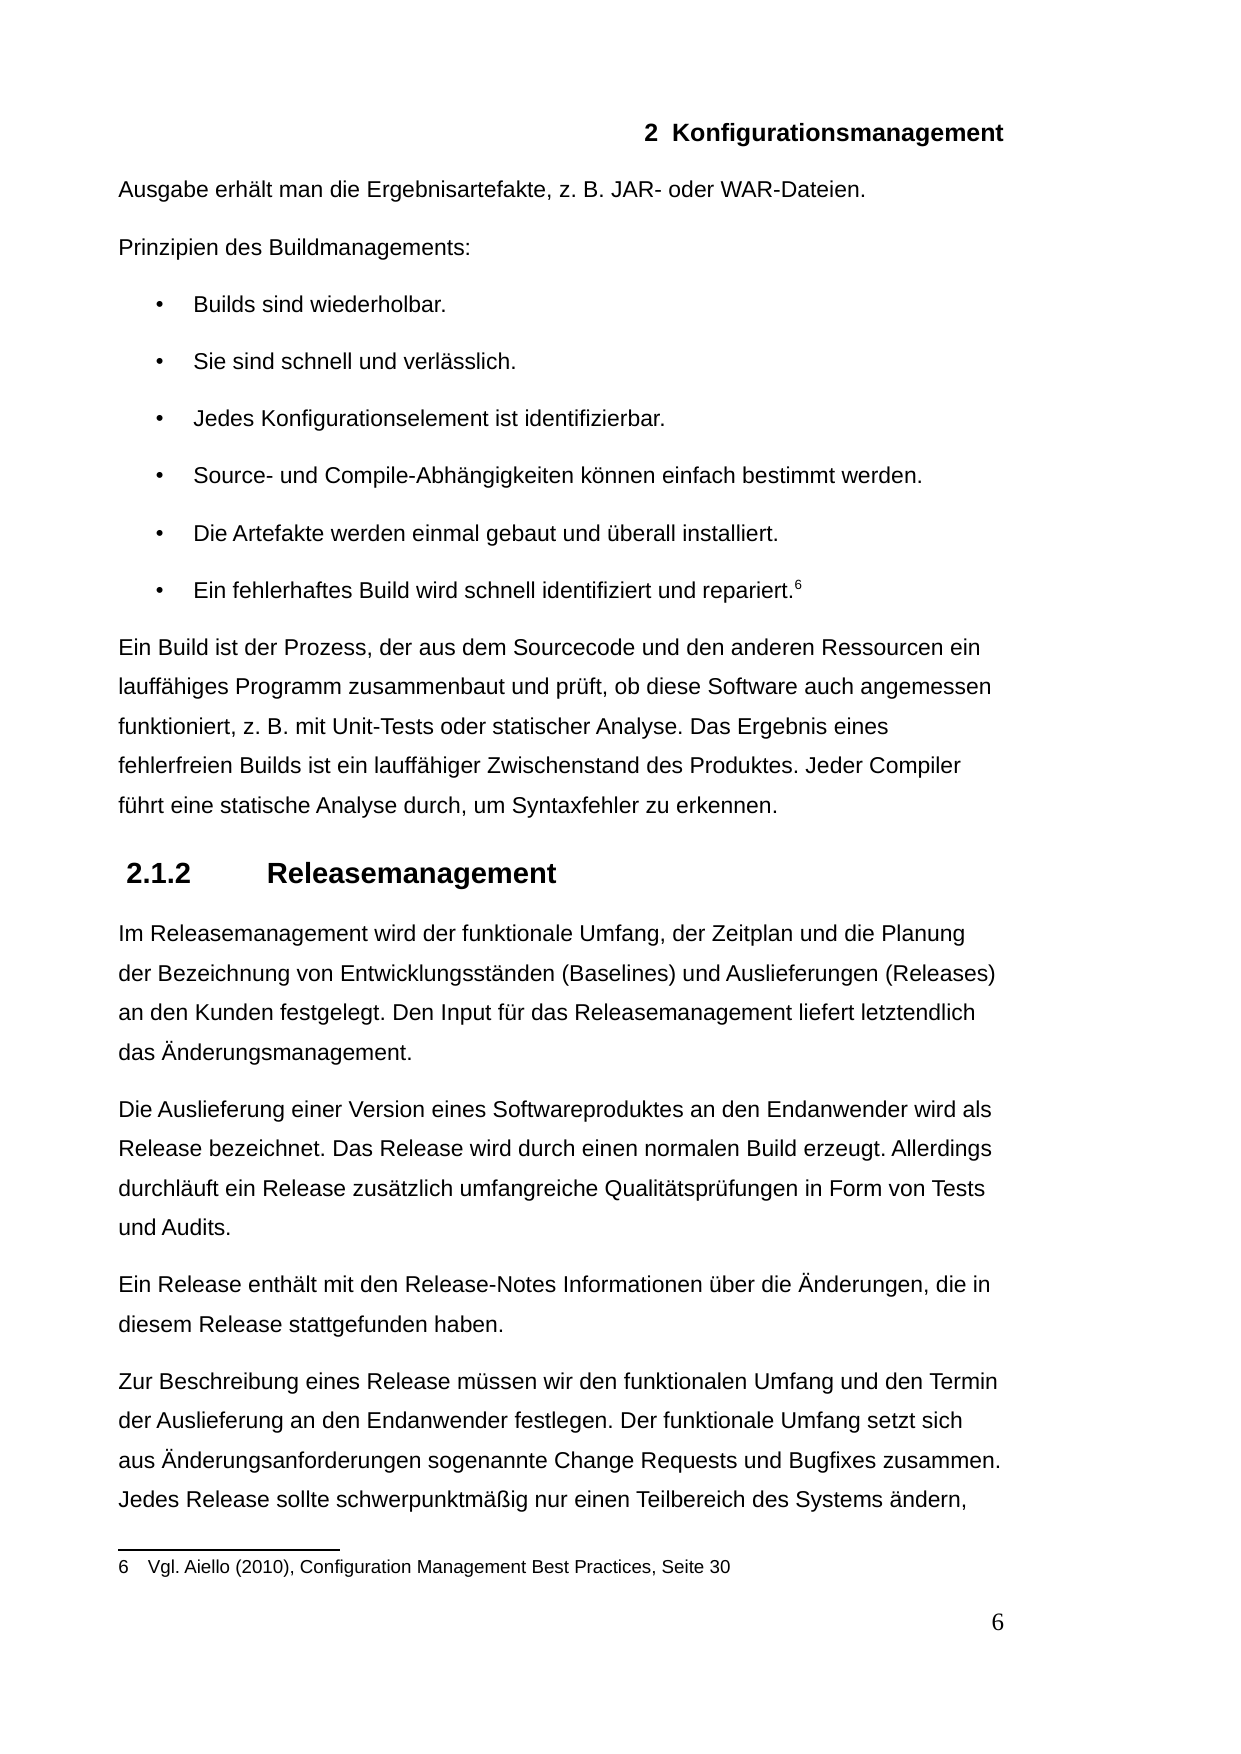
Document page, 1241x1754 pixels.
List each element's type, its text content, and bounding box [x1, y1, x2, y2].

list Die Artefakte werden einmal gebaut und überall installiert. [156, 519, 1004, 546]
text Die Auslieferung einer Version eines Softwareproduktes an den Endanwender wird als Release bezeichnet. Das Release wird durch einen normalen Build erzeugt. Allerdings durchläuft ein Release zusätzlich umfangreiche Qualitätsprüfungen in Form von Tests und Audits. [118, 1096, 1004, 1240]
list Jedes Konfigurationselement ist identifizierbar. [156, 405, 1004, 431]
text Ein Release enthält mit den Release-Notes Informationen über die Änderungen, die in diesem Release stattgefunden haben. [118, 1271, 1004, 1337]
subtitle Releasemanagement [118, 856, 1004, 890]
list Ein fehlerhaftes Build wird schnell identifiziert und repariert. [156, 577, 1004, 603]
list Source- und Compile-Abhängigkeiten können einfach bestimmt werden. [156, 462, 1004, 489]
text Zur Beschreibung eines Release müssen wir den funktionalen Umfang und den Termin der Auslieferung an den Endanwender festlegen. Der funktionale Umfang setzt sich aus Änderungsanforderungen sogenannte Change Requests und Bugfixes zusammen. Jedes Release sollte schwerpunktmäßig nur einen Teilbereich des Systems ändern, [118, 1368, 1004, 1513]
text Im Releasemanagement wird der funktionale Umfang, der Zeitplan und die Planung der Bezeichnung von Entwicklungsständen (Baselines) und Auslieferungen (Releases) an den Kunden festgelegt. Den Input für das Releasemanagement liefert letztendlich das Änderungsmanagement. [118, 920, 1004, 1065]
text Prinzipien des Buildmanagements: [118, 233, 1004, 260]
list Vgl. Aiello (2010), Configuration Management Best Practices, Seite 30 [118, 1556, 1004, 1578]
list Builds sind wiederholbar. [156, 291, 1004, 317]
list Sie sind schnell und verlässlich. [156, 348, 1004, 374]
text Ausgabe erhält man die Ergebnisartefakte, z. B. JAR- oder WAR-Dateien. [118, 176, 1004, 203]
text Ein Build ist der Prozess, der aus dem Sourcecode und den anderen Ressourcen ein lauffähiges Programm zusammenbaut und prüft, ob diese Software auch angemessen funktioniert, z. B. mit Unit-Tests oder statischer Analyse. Das Ergebnis eines fehlerfreien Builds ist ein lauffähiger Zwischenstand des Produktes. Jeder Compiler führt eine statische Analyse durch, um Syntaxfehler zu erkennen. [118, 634, 1004, 818]
